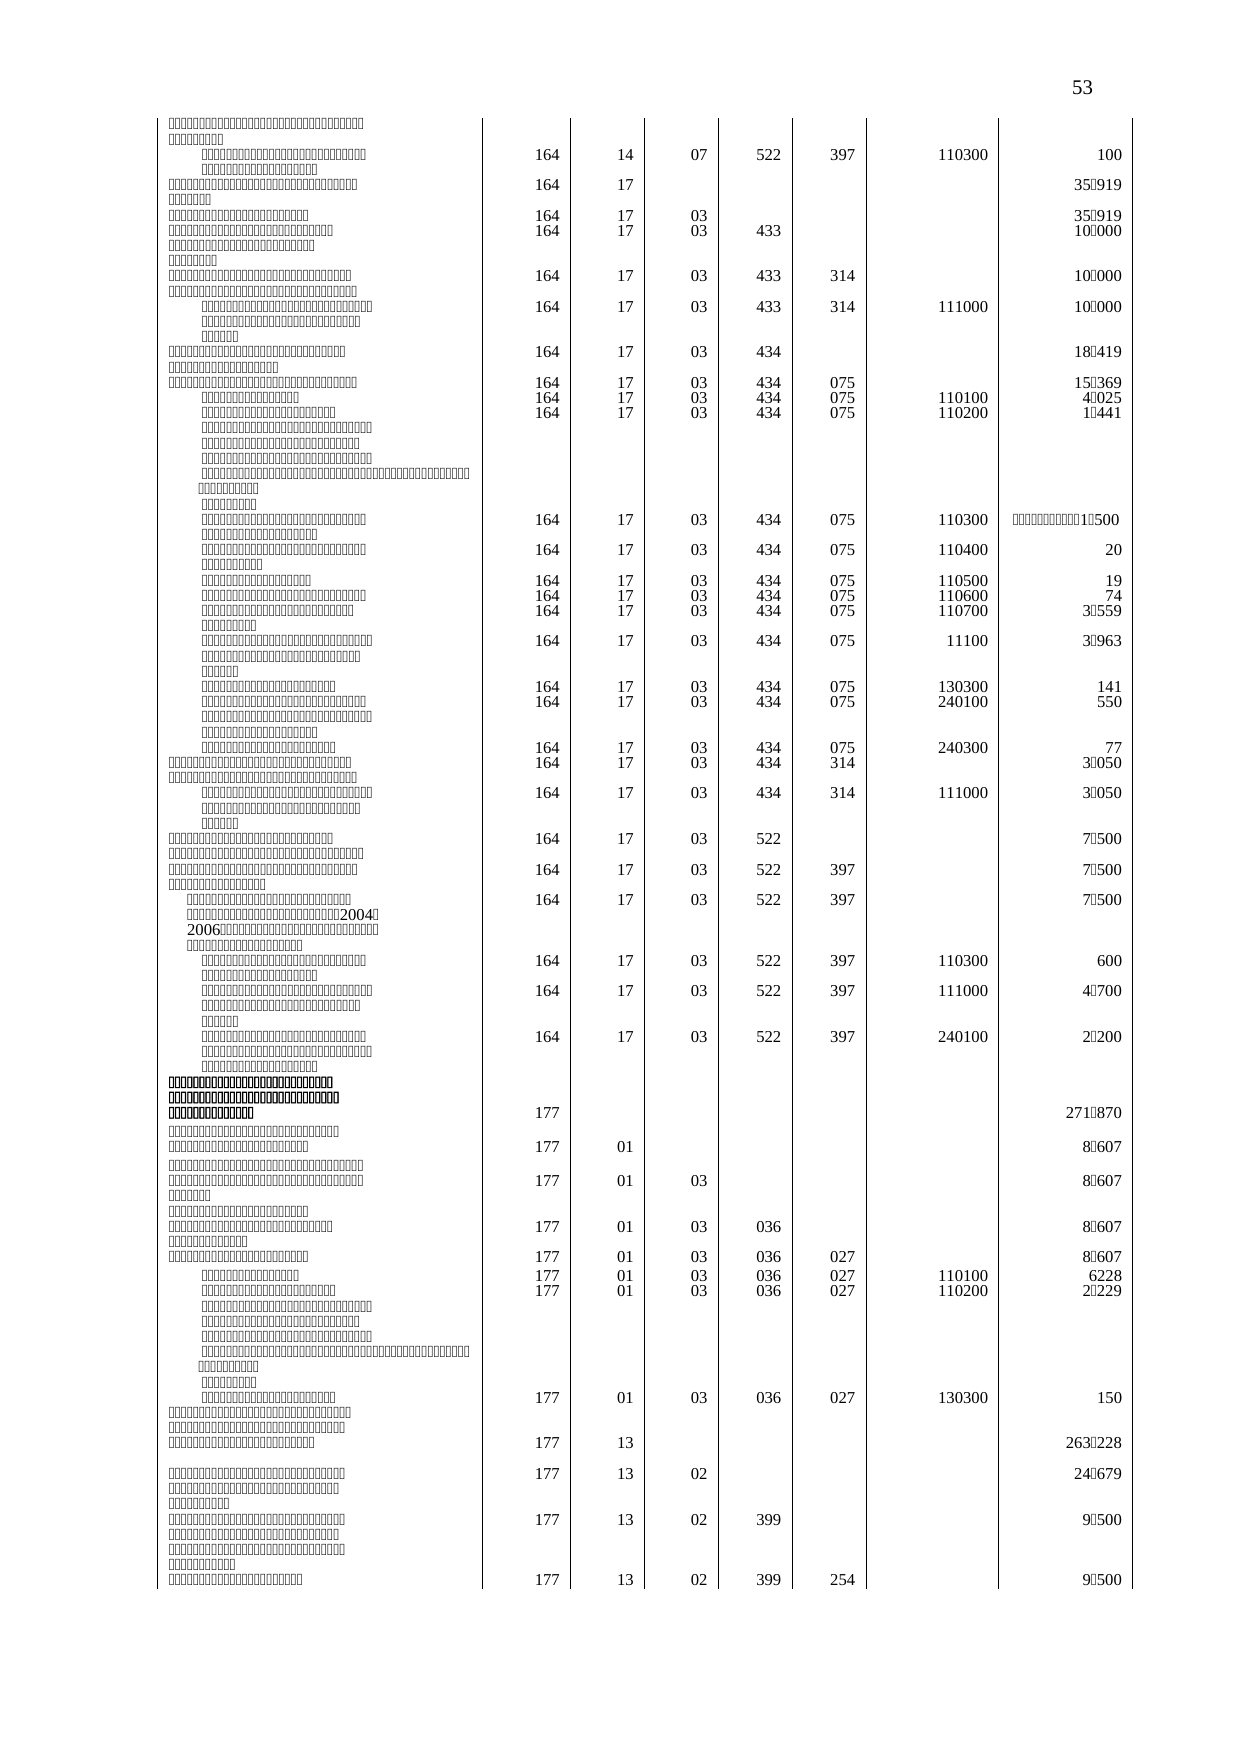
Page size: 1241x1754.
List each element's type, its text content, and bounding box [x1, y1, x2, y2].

table_cell [1133, 590, 1163, 605]
table_cell  [483, 985, 570, 1031]
table_cell  [483, 742, 570, 757]
table_cell  [571, 225, 644, 270]
table_cell  [867, 544, 998, 574]
table_cell    [158, 787, 482, 833]
table_cell     [158, 894, 482, 954]
table_cell    [158, 1407, 482, 1468]
table_cell  [645, 590, 718, 605]
table_cell  [719, 894, 792, 954]
table_cell  [571, 635, 644, 681]
table_cell  [571, 270, 644, 301]
table_cell [1133, 1574, 1163, 1589]
table_cell  [571, 377, 644, 392]
table_cell  [719, 1270, 792, 1285]
table_cell [1133, 985, 1163, 1031]
table_cell  [793, 696, 866, 742]
table_cell  [999, 757, 1132, 787]
table_cell  [793, 1031, 866, 1076]
table_cell [571, 118, 644, 148]
table_cell  [571, 149, 644, 179]
table_cell  [719, 1392, 792, 1407]
table_cell [1133, 1285, 1163, 1392]
table_cell  [793, 1251, 866, 1270]
table_cell  [571, 392, 644, 407]
table_cell [867, 270, 998, 301]
table_cell [793, 833, 866, 863]
table_cell  [999, 1251, 1132, 1270]
table_cell    [158, 1076, 482, 1126]
table_cell  [571, 863, 644, 894]
table_cell [1133, 149, 1163, 179]
table_cell  [999, 863, 1132, 894]
table_cell  [719, 1251, 792, 1270]
table_cell  [793, 574, 866, 589]
table_cell  [571, 1392, 644, 1407]
table_cell  [719, 544, 792, 574]
table_cell [867, 209, 998, 224]
table_cell  [999, 1468, 1132, 1513]
table_cell  [645, 1468, 718, 1513]
table_cell [867, 863, 998, 894]
table_cell  [867, 1392, 998, 1407]
table_cell  [793, 270, 866, 301]
table_cell [1133, 1205, 1163, 1251]
table_cell [793, 1407, 866, 1468]
table_cell  [719, 787, 792, 833]
table_cell  [867, 1270, 998, 1285]
table_cell  [483, 1205, 570, 1251]
table_cell  [793, 894, 866, 954]
table_cell  [571, 179, 644, 209]
table_cell    [158, 1031, 482, 1076]
table_cell  [645, 605, 718, 635]
table_cell  [483, 696, 570, 742]
table_cell [867, 1126, 998, 1160]
table_cell  [645, 301, 718, 346]
table_cell  [999, 787, 1132, 833]
table_cell [719, 1126, 792, 1160]
table_cell  [793, 149, 866, 179]
table_cell  [571, 1205, 644, 1251]
table_cell  [645, 1392, 718, 1407]
table_cell  [793, 1574, 866, 1589]
table_cell [867, 225, 998, 270]
table_cell  [571, 407, 644, 513]
table_cell  [719, 1574, 792, 1589]
table_cell  [719, 346, 792, 377]
table_cell [793, 225, 866, 270]
table_cell  [719, 1031, 792, 1076]
table_cell  [645, 407, 718, 513]
table_cell  [719, 407, 792, 513]
table_cell  [645, 1031, 718, 1076]
table_cell   [158, 149, 482, 179]
table_cell  [867, 742, 998, 757]
table_cell  [645, 681, 718, 696]
table_cell  [483, 1285, 570, 1392]
table_cell [1133, 1251, 1163, 1270]
table_cell  [483, 955, 570, 985]
table_cell  [645, 1513, 718, 1574]
table_cell [793, 118, 866, 148]
table_cell [1133, 696, 1163, 742]
table_cell    [158, 1205, 482, 1251]
table_cell  [571, 1160, 644, 1205]
table_cell    [158, 985, 482, 1031]
table_cell [793, 209, 866, 224]
table_cell [793, 1126, 866, 1160]
table_cell  [571, 757, 644, 787]
table_cell  [719, 225, 792, 270]
table_cell  [719, 574, 792, 589]
table_cell  [483, 392, 570, 407]
table_cell  [571, 1251, 644, 1270]
table_cell  [571, 590, 644, 605]
table_cell  [793, 605, 866, 635]
table_cell [867, 1513, 998, 1574]
table_cell  [793, 742, 866, 757]
table_cell  [158, 681, 482, 696]
table_cell    [158, 1160, 482, 1205]
table_cell  [793, 1270, 866, 1285]
table_cell [1133, 1270, 1163, 1285]
table_cell   [158, 514, 482, 544]
table_cell  [719, 833, 792, 863]
table_cell [867, 1468, 998, 1513]
table_cell  [483, 1076, 570, 1126]
table_cell  [793, 301, 866, 346]
table_cell  [483, 149, 570, 179]
table_cell [793, 346, 866, 377]
table_cell  [483, 605, 570, 635]
table_cell  [483, 1392, 570, 1407]
table_cell  [867, 635, 998, 681]
table_cell  [571, 514, 644, 544]
table_cell [867, 1205, 998, 1251]
table_cell [867, 1160, 998, 1205]
table_cell  [867, 301, 998, 346]
table_cell [1133, 742, 1163, 757]
table_cell  [867, 985, 998, 1031]
table_cell  [483, 301, 570, 346]
table_cell  [719, 514, 792, 544]
table_cell  [999, 392, 1132, 407]
table_cell [793, 179, 866, 209]
table_cell  [571, 1468, 644, 1513]
table_cell  [719, 270, 792, 301]
table_cell [1133, 301, 1163, 346]
table_cell  [999, 407, 1132, 513]
table_cell  [483, 863, 570, 894]
table_cell  [999, 742, 1132, 757]
table_cell  [483, 1126, 570, 1160]
table_cell [1133, 635, 1163, 681]
table_cell  [719, 863, 792, 894]
table_cell  [571, 985, 644, 1031]
table_cell  [793, 544, 866, 574]
table_cell  [645, 833, 718, 863]
table_cell  [645, 787, 718, 833]
table_cell  [158, 392, 482, 407]
table_cell   [158, 1126, 482, 1160]
table_cell  [571, 301, 644, 346]
table_cell  [793, 1392, 866, 1407]
table_cell  [719, 681, 792, 696]
table_cell  [483, 833, 570, 863]
table_cell  [719, 1205, 792, 1251]
table_cell  [645, 955, 718, 985]
table_cell  [999, 1285, 1132, 1392]
table_cell  [483, 590, 570, 605]
table_cell [867, 1407, 998, 1468]
table_cell   [158, 955, 482, 985]
table_cell  [999, 955, 1132, 985]
table_cell  [793, 407, 866, 513]
table_cell [867, 1076, 998, 1126]
table_cell [719, 1076, 792, 1126]
table_cell  [999, 1076, 1132, 1126]
table_cell  [793, 681, 866, 696]
table_cell  [483, 787, 570, 833]
table_cell  [999, 346, 1132, 377]
table_cell  [719, 301, 792, 346]
table_cell  [999, 1513, 1132, 1574]
table_cell  [645, 635, 718, 681]
table_cell  [999, 833, 1132, 863]
table_cell  [483, 270, 570, 301]
table_cell [1133, 209, 1163, 224]
table_cell [1133, 1468, 1163, 1513]
table_cell  [645, 225, 718, 270]
table_cell  [645, 1205, 718, 1251]
table_cell  [645, 1160, 718, 1205]
table_cell [1133, 757, 1163, 787]
table_cell  [483, 209, 570, 224]
table_cell [1133, 118, 1163, 148]
table_cell  [999, 894, 1132, 954]
table_cell  [483, 377, 570, 392]
table_cell  [158, 742, 482, 757]
table_cell   [158, 544, 482, 574]
table_cell  [571, 574, 644, 589]
table_cell  [158, 590, 482, 605]
table_cell   [158, 605, 482, 635]
table_cell  [719, 757, 792, 787]
table_cell  [645, 514, 718, 544]
table_cell [1133, 833, 1163, 863]
table_cell [645, 1407, 718, 1468]
table_cell  [867, 574, 998, 589]
table_cell  [719, 605, 792, 635]
table_cell       [158, 1285, 482, 1392]
table_cell  [483, 635, 570, 681]
table_cell  [571, 1513, 644, 1574]
table_cell [867, 757, 998, 787]
table_cell [1133, 894, 1163, 954]
table_cell  [571, 833, 644, 863]
table_cell  [158, 377, 482, 392]
table_cell  [158, 1251, 482, 1270]
table_cell  [999, 377, 1132, 392]
table_cell [1133, 544, 1163, 574]
table_cell  [571, 1126, 644, 1160]
table_cell [1133, 955, 1163, 985]
table_cell [1133, 681, 1163, 696]
table_cell  [571, 605, 644, 635]
table_cell [645, 1126, 718, 1160]
table_cell    [158, 635, 482, 681]
table_cell  [158, 1574, 482, 1589]
table_cell  [645, 209, 718, 224]
table_cell  [645, 544, 718, 574]
table_cell [867, 377, 998, 392]
table_cell  [645, 1251, 718, 1270]
table_cell [1133, 1392, 1163, 1407]
table_cell  [483, 1251, 570, 1270]
table_cell   [158, 179, 482, 209]
table_cell [645, 1076, 718, 1126]
table_cell [645, 179, 718, 209]
table_cell    [158, 1468, 482, 1513]
table_cell  [999, 590, 1132, 605]
table_cell  [645, 696, 718, 742]
table_cell  [645, 392, 718, 407]
table_cell  [719, 377, 792, 392]
table_cell [1133, 1407, 1163, 1468]
table_cell  [645, 1270, 718, 1285]
table_cell  [793, 863, 866, 894]
table_cell   [158, 270, 482, 301]
table_cell  [793, 757, 866, 787]
table_cell  [645, 1574, 718, 1589]
table_cell [867, 894, 998, 954]
table_cell  [483, 1574, 570, 1589]
table_cell  [483, 894, 570, 954]
table_cell  [645, 574, 718, 589]
table_cell  [719, 635, 792, 681]
table_cell  [793, 955, 866, 985]
table_cell  [793, 985, 866, 1031]
table_cell  [999, 1031, 1132, 1076]
table_cell   [158, 863, 482, 894]
table_cell [1133, 392, 1163, 407]
table_cell  [158, 1392, 482, 1407]
table_cell  [999, 544, 1132, 574]
table_cell [793, 1076, 866, 1126]
table_cell  [867, 955, 998, 985]
table_cell  [571, 209, 644, 224]
table_cell  [999, 225, 1132, 270]
table_cell [867, 118, 998, 148]
table_cell [1133, 605, 1163, 635]
table_cell [719, 209, 792, 224]
table_cell [1133, 1513, 1163, 1574]
table_cell  [645, 894, 718, 954]
table_cell  [867, 590, 998, 605]
table_cell  [483, 1160, 570, 1205]
table_cell  [483, 1031, 570, 1076]
table_cell [1133, 514, 1163, 544]
table_cell  [999, 681, 1132, 696]
table_cell [1133, 225, 1163, 270]
table_cell       [158, 407, 482, 513]
table_cell  [571, 787, 644, 833]
table_cell  [999, 1126, 1132, 1160]
table_cell  [719, 149, 792, 179]
table_cell  [483, 1468, 570, 1513]
table_cell  [483, 407, 570, 513]
table_cell     [158, 1513, 482, 1574]
table_cell  [999, 1270, 1132, 1285]
table_cell  [999, 696, 1132, 742]
table_cell  [719, 1513, 792, 1574]
table_cell [1133, 1160, 1163, 1205]
table_cell  [483, 544, 570, 574]
table_cell [1133, 1126, 1163, 1160]
table_cell  [867, 605, 998, 635]
table_cell    [158, 225, 482, 270]
table_cell [867, 179, 998, 209]
table_cell  [571, 696, 644, 742]
table_cell [793, 1205, 866, 1251]
table_cell  [571, 1407, 644, 1468]
table_cell  [571, 346, 644, 377]
table_cell  [867, 681, 998, 696]
table_cell  [571, 1285, 644, 1392]
table_cell  [645, 346, 718, 377]
table_cell  [645, 985, 718, 1031]
table_cell  [645, 149, 718, 179]
table_cell  [571, 681, 644, 696]
table_cell  [645, 757, 718, 787]
table_cell  [483, 757, 570, 787]
table_cell  [793, 377, 866, 392]
table_cell  [999, 1392, 1132, 1407]
table_cell  [867, 1285, 998, 1392]
table_cell   [158, 757, 482, 787]
table_cell [999, 118, 1132, 148]
table_cell  [793, 392, 866, 407]
table_cell    [158, 301, 482, 346]
table_cell  [571, 742, 644, 757]
table_cell  [483, 1407, 570, 1468]
table_cell  [793, 590, 866, 605]
table_cell [483, 118, 570, 148]
table_cell  [158, 574, 482, 589]
table_cell  [999, 574, 1132, 589]
table_cell [571, 1076, 644, 1126]
table_cell  [999, 209, 1132, 224]
table_cell  [719, 985, 792, 1031]
table_cell [867, 1251, 998, 1270]
table_cell  [483, 1270, 570, 1285]
table_cell  [483, 225, 570, 270]
table_cell [719, 118, 792, 148]
table_cell [1133, 407, 1163, 513]
table_cell   [158, 346, 482, 377]
table_cell  [158, 1270, 482, 1285]
table_cell [867, 1574, 998, 1589]
table_cell  [793, 787, 866, 833]
table_cell  [999, 1574, 1132, 1589]
table_cell  [999, 635, 1132, 681]
table_cell  [719, 696, 792, 742]
table_cell  [999, 301, 1132, 346]
table_cell  [483, 574, 570, 589]
table_cell [1133, 346, 1163, 377]
table_cell [1133, 787, 1163, 833]
table_cell  [483, 179, 570, 209]
table_cell  [645, 270, 718, 301]
table_cell [793, 1513, 866, 1574]
table_cell [719, 179, 792, 209]
table_cell  [867, 392, 998, 407]
table_cell  [999, 514, 1132, 544]
table_cell  [483, 514, 570, 544]
table_cell  [719, 742, 792, 757]
table_cell  [645, 863, 718, 894]
table_cell  [645, 1285, 718, 1392]
table_cell [719, 1468, 792, 1513]
table_cell  [999, 985, 1132, 1031]
table_cell [1133, 1076, 1163, 1126]
table_cell  [483, 346, 570, 377]
table_cell [1133, 377, 1163, 392]
table_cell  [571, 1270, 644, 1285]
table_cell  [793, 635, 866, 681]
table_cell [719, 1407, 792, 1468]
table_cell   [158, 118, 482, 148]
table_cell  [483, 681, 570, 696]
table_cell  [867, 407, 998, 513]
table_cell  [571, 894, 644, 954]
table_cell [719, 1160, 792, 1205]
table_cell  [999, 1205, 1132, 1251]
table_cell  [158, 209, 482, 224]
table_cell [867, 833, 998, 863]
table_cell  [999, 270, 1132, 301]
table_cell  [867, 696, 998, 742]
table_cell  [999, 605, 1132, 635]
table_cell  [999, 179, 1132, 209]
table_cell [793, 1468, 866, 1513]
table_cell [645, 118, 718, 148]
table_cell  [719, 590, 792, 605]
table_cell  [999, 1160, 1132, 1205]
table_cell  [483, 1513, 570, 1574]
table_cell  [867, 149, 998, 179]
table_cell [793, 1160, 866, 1205]
table_cell  [867, 514, 998, 544]
table_cell  [571, 1574, 644, 1589]
table_cell [1133, 1031, 1163, 1076]
table_cell  [645, 377, 718, 392]
table_cell  [571, 1031, 644, 1076]
table_cell [1133, 179, 1163, 209]
table_cell    [158, 696, 482, 742]
table_cell  [867, 1031, 998, 1076]
table_cell  [719, 955, 792, 985]
table_cell [867, 346, 998, 377]
table_cell  [867, 787, 998, 833]
table_cell  [999, 149, 1132, 179]
table_cell  [645, 742, 718, 757]
table_cell  [793, 1285, 866, 1392]
table_cell  [999, 1407, 1132, 1468]
table_cell  [793, 514, 866, 544]
table_cell  [719, 392, 792, 407]
table_cell  [571, 955, 644, 985]
table_cell   [158, 833, 482, 863]
table_cell  [571, 544, 644, 574]
table_cell [1133, 270, 1163, 301]
table_cell [1133, 574, 1163, 589]
table_cell [1133, 863, 1163, 894]
table_cell  [719, 1285, 792, 1392]
